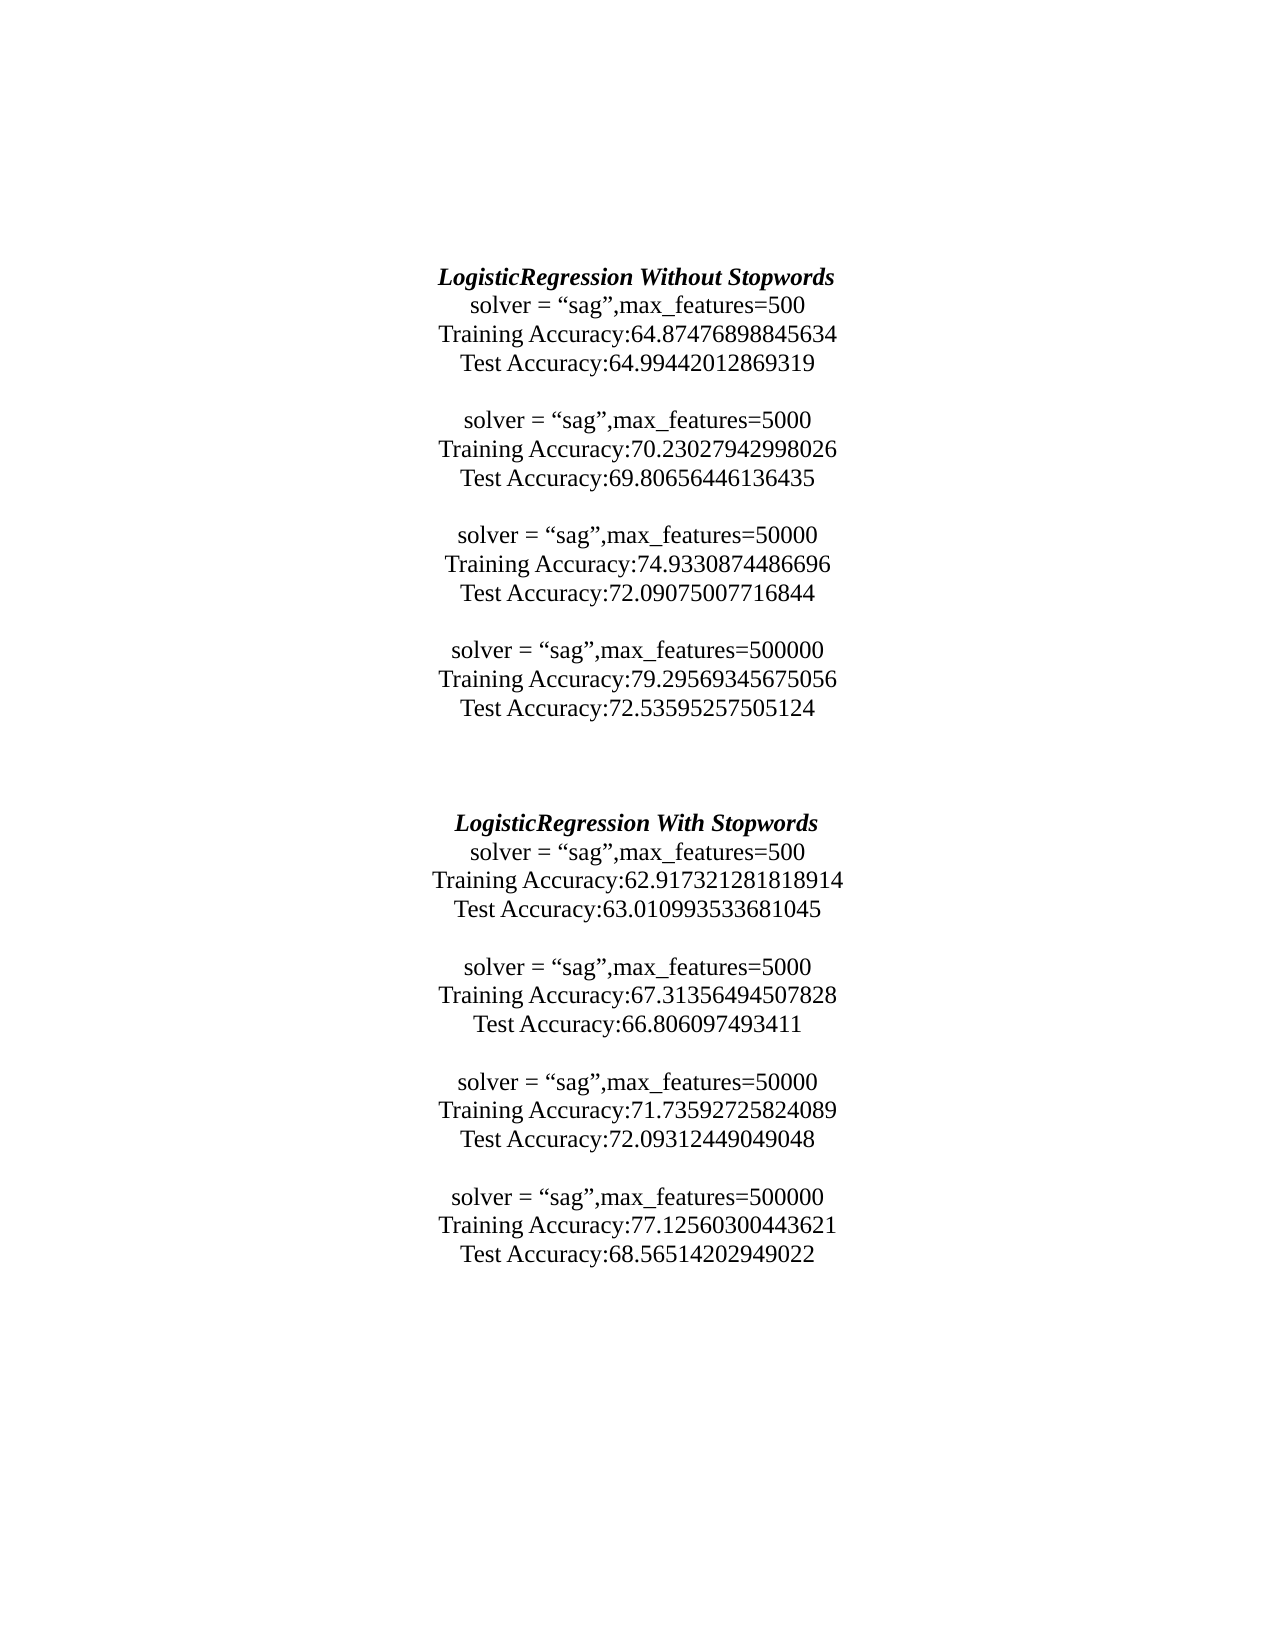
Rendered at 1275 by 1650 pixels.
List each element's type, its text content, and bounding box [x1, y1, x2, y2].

text Test Accuracy:72.09075007716844 [118, 578, 1157, 607]
text Training Accuracy:70.23027942998026 [118, 434, 1157, 463]
text solver = “sag”,max_features=50000 [118, 1067, 1157, 1096]
text Test Accuracy:69.80656446136435 [118, 463, 1157, 492]
text LogisticRegression With Stopwords [118, 808, 1157, 837]
text Test Accuracy:63.010993533681045 [118, 894, 1157, 923]
text solver = “sag”,max_features=500000 [118, 636, 1157, 664]
text Test Accuracy:64.99442012869319 [118, 348, 1157, 377]
text Training Accuracy:71.73592725824089 [118, 1096, 1157, 1124]
text Training Accuracy:77.12560300443621 [118, 1211, 1157, 1239]
text LogisticRegression Without Stopwords [118, 262, 1157, 291]
text solver = “sag”,max_features=500000 [118, 1182, 1157, 1211]
text Training Accuracy:64.87476898845634 [118, 319, 1157, 348]
text Test Accuracy:66.806097493411 [118, 1009, 1157, 1038]
text solver = “sag”,max_features=500 [118, 837, 1157, 866]
text Test Accuracy:68.56514202949022 [118, 1239, 1157, 1268]
text solver = “sag”,max_features=5000 [118, 952, 1157, 981]
text solver = “sag”,max_features=5000 [118, 406, 1157, 434]
text Training Accuracy:67.31356494507828 [118, 981, 1157, 1009]
text Test Accuracy:72.53595257505124 [118, 693, 1157, 722]
text Training Accuracy:79.29569345675056 [118, 664, 1157, 693]
text Training Accuracy:74.9330874486696 [118, 549, 1157, 578]
text Training Accuracy:62.917321281818914 [118, 866, 1157, 894]
text solver = “sag”,max_features=500 [118, 291, 1157, 319]
text Test Accuracy:72.09312449049048 [118, 1124, 1157, 1153]
text solver = “sag”,max_features=50000 [118, 521, 1157, 549]
